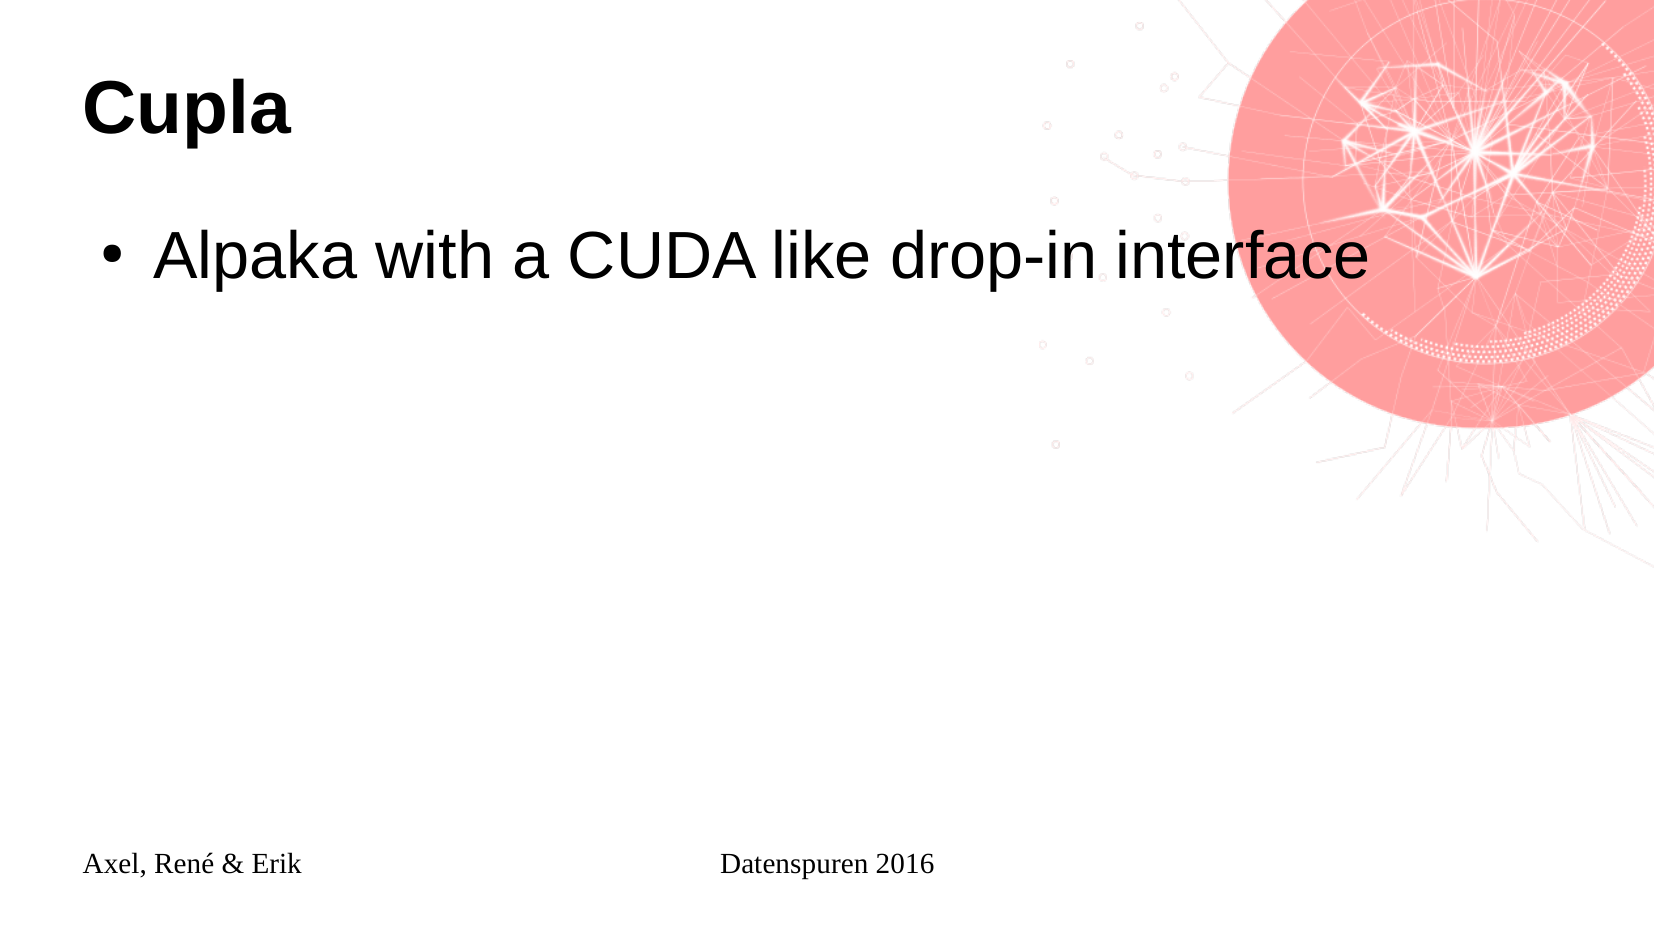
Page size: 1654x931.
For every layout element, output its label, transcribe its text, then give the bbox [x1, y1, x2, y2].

title Cupla [82, 65, 1571, 150]
list Alpaka with a CUDA like drop-in interface [82, 217, 1571, 839]
